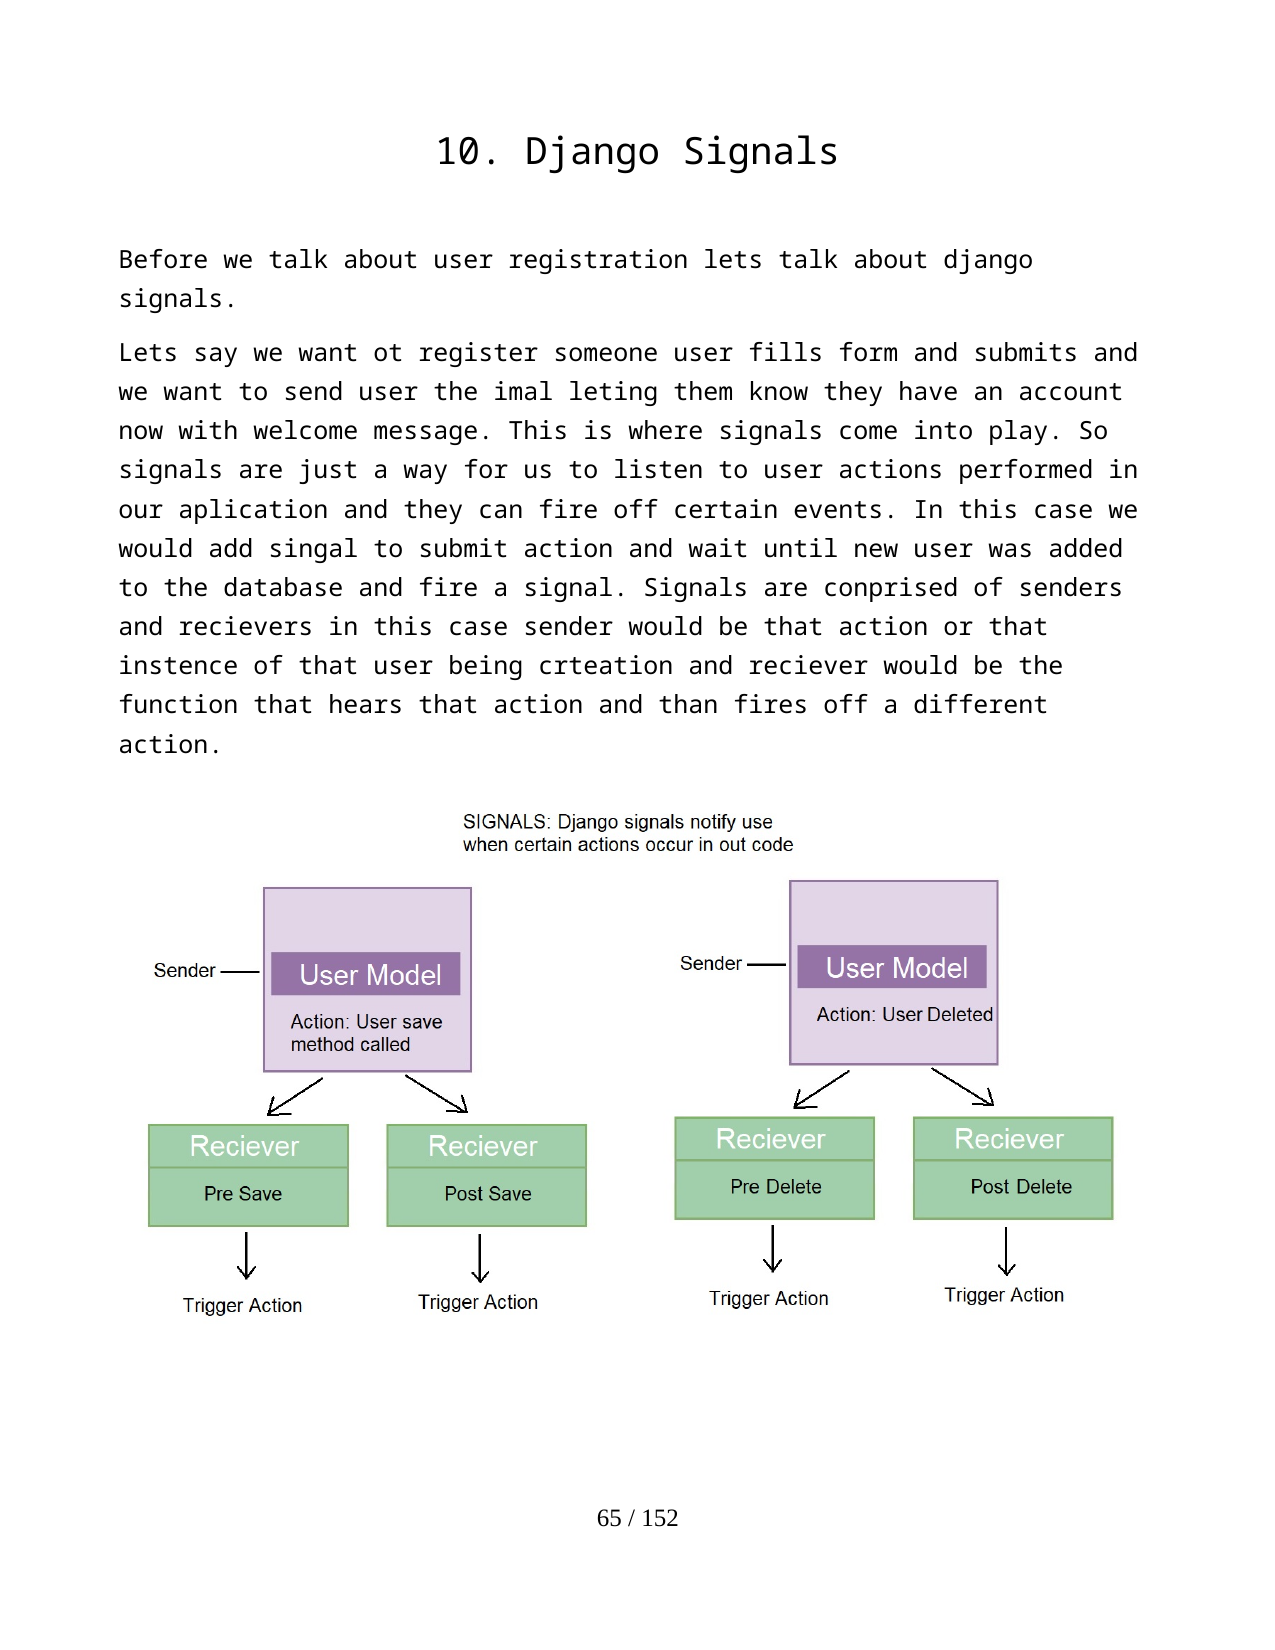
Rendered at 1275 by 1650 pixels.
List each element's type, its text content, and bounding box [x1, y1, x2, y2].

text Lets say we want ot register someone user fills form and submits and we want to send user the imal leting them know they have an account now with welcome message. This is where signals come into play. So signals are just a way for us to listen to user actions performed in our aplication and they can fire off certain events. In this case we would add singal to submit action and wait until new user was added to the database and fire a signal. Signals are conprised of senders and recievers in this case sender would be that action or that instence of that user being crteation and reciever would be the function that hears that action and than fires off a different action. [118, 334, 1157, 760]
text Before we talk about user registration lets talk about django signals. [118, 242, 1157, 315]
picture [118, 780, 1157, 1324]
subtitle 10. Django Signals [118, 124, 1157, 175]
